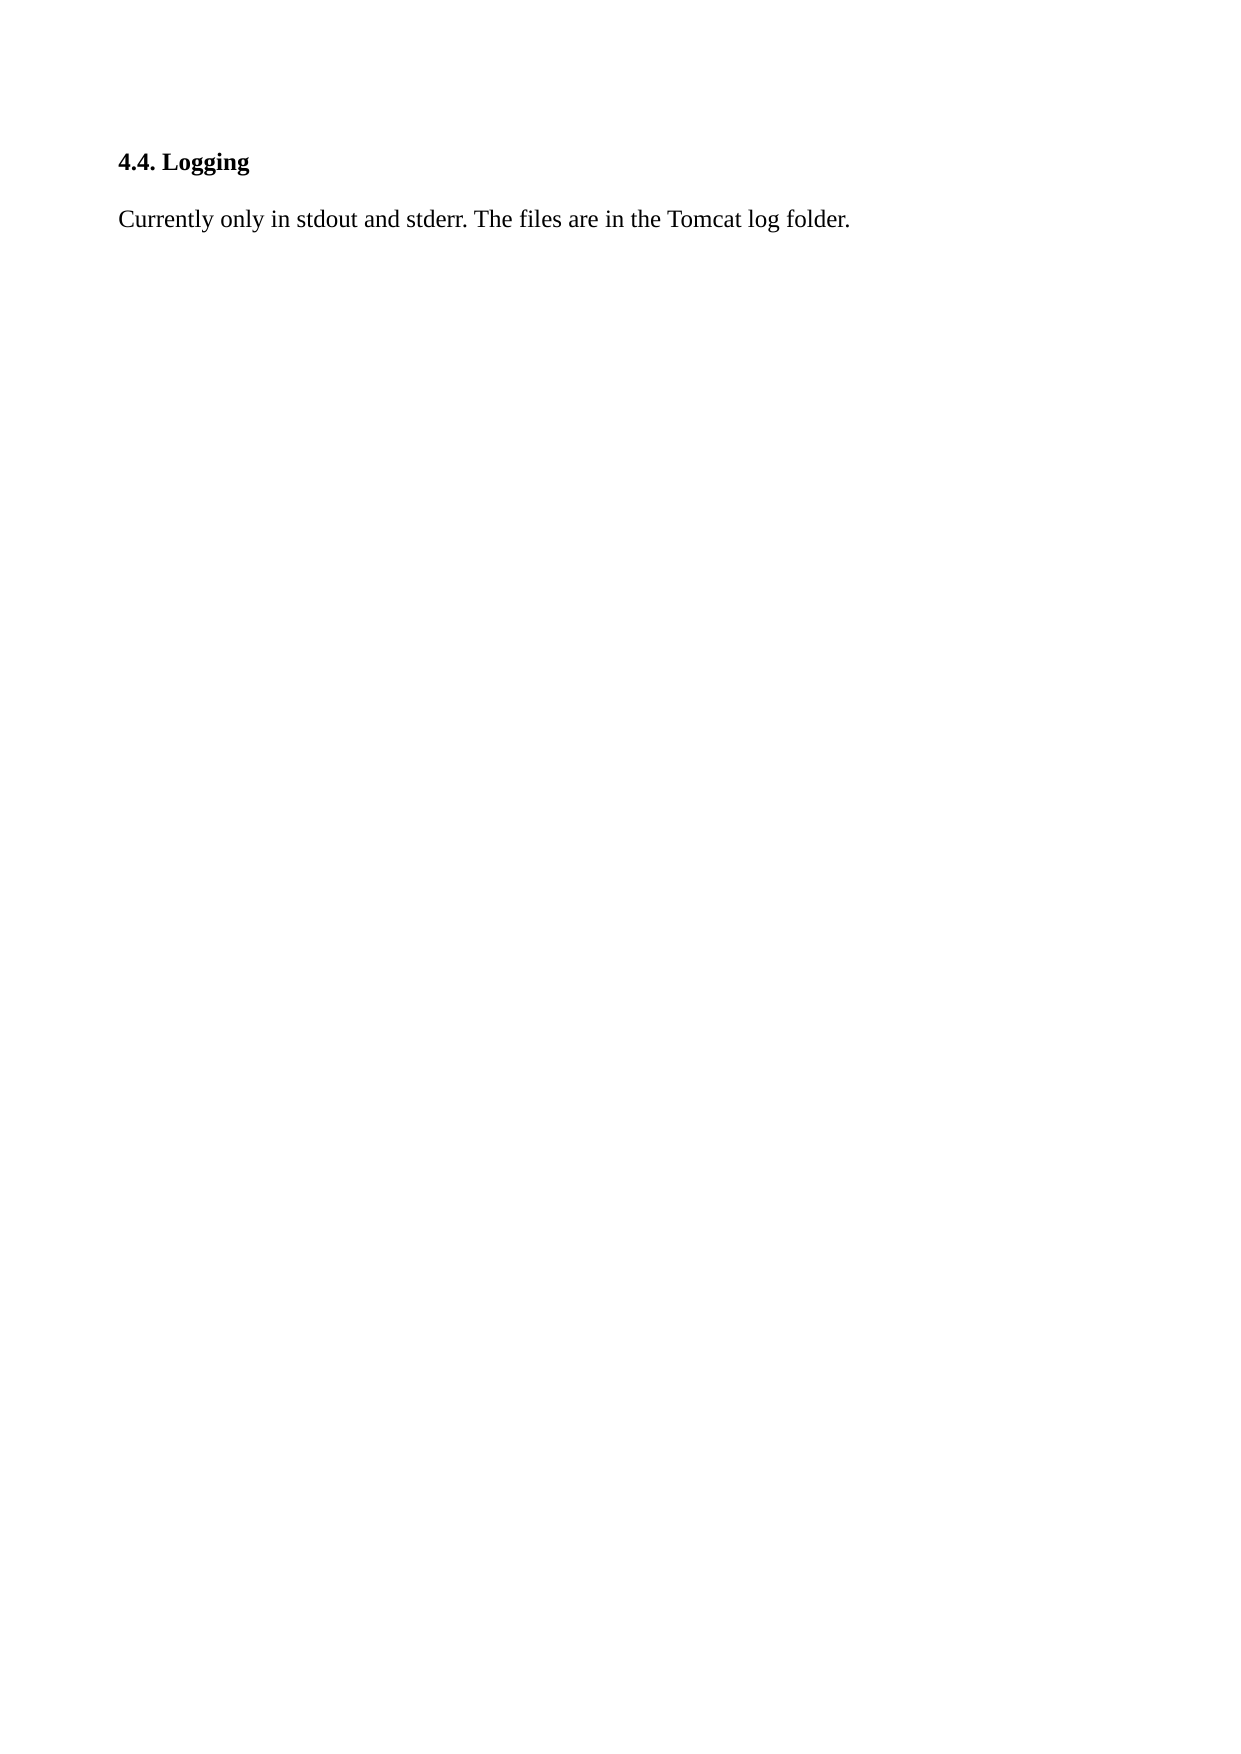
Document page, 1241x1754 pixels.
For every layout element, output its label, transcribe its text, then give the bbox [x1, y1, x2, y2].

text Currently only in stdout and stderr. The files are in the Tomcat log folder. [118, 204, 1122, 233]
text 4.4. Logging [118, 147, 1122, 176]
